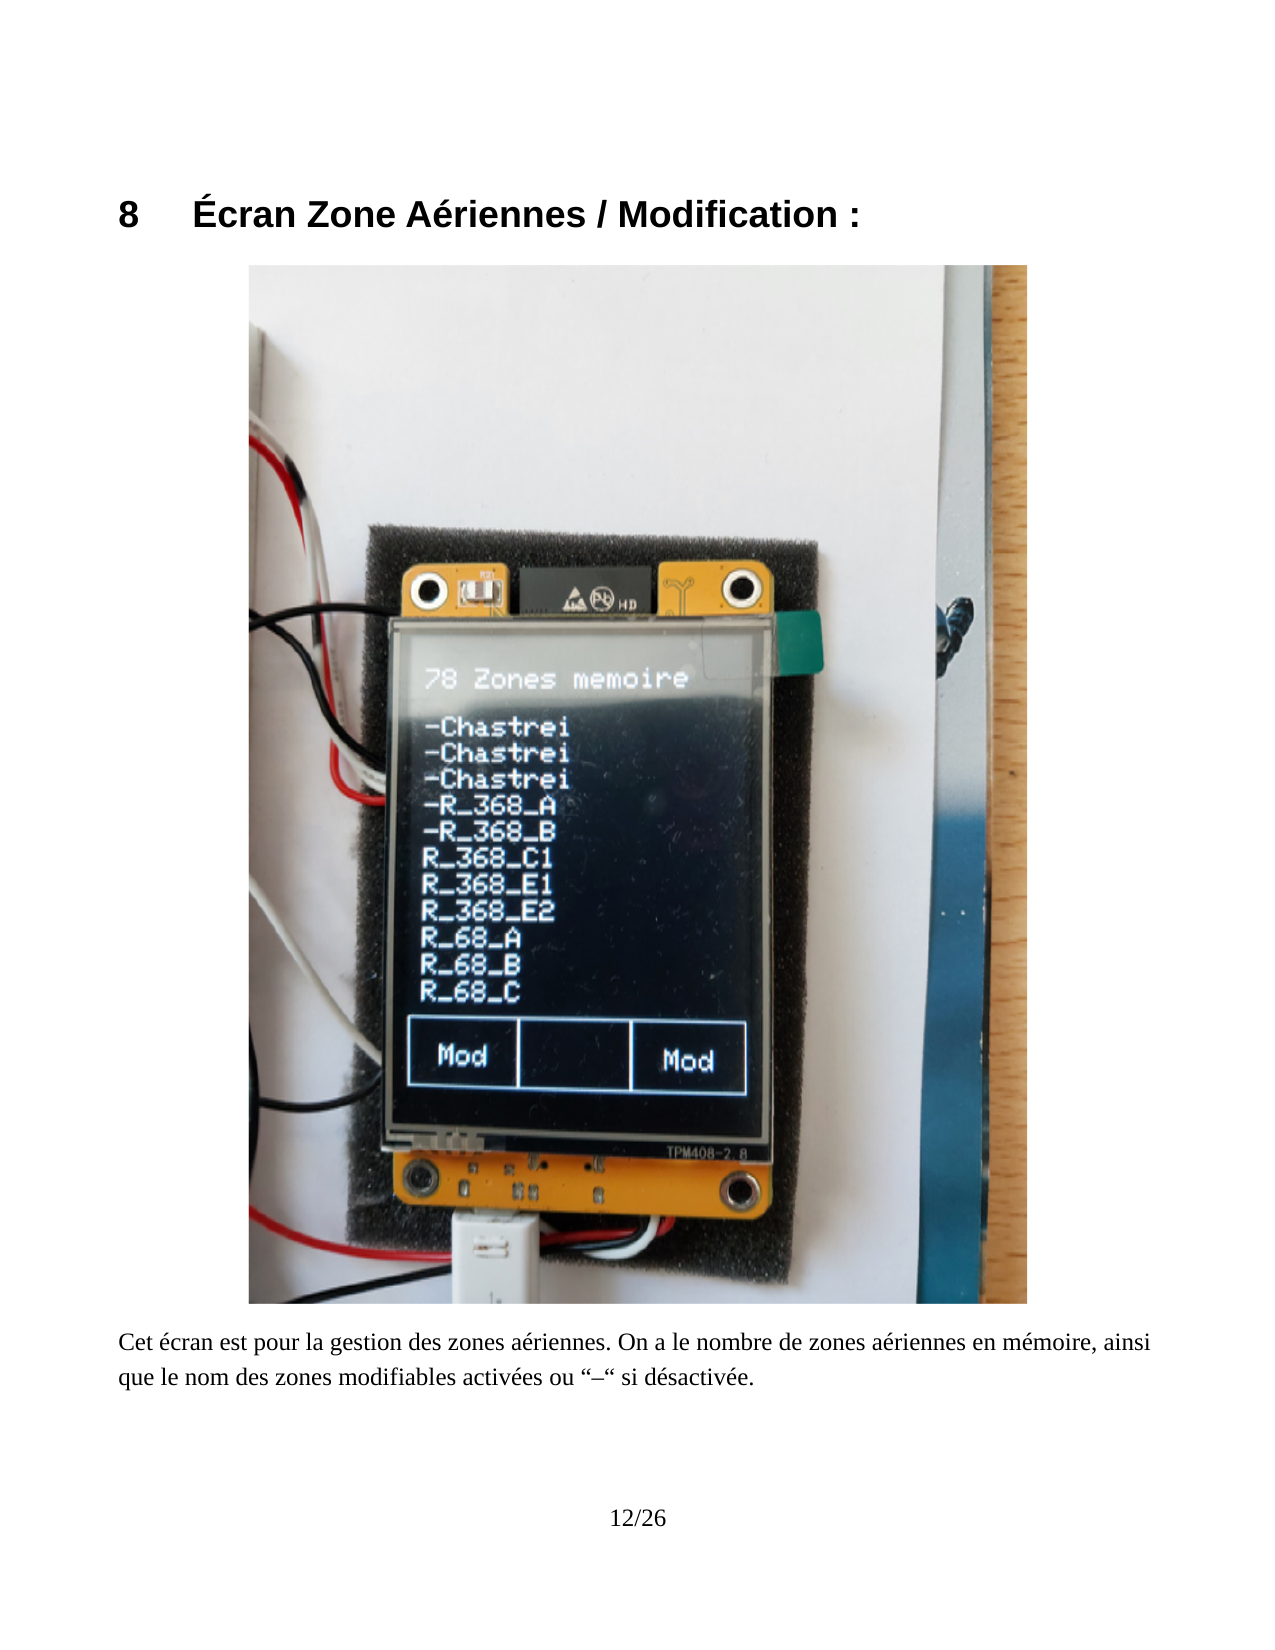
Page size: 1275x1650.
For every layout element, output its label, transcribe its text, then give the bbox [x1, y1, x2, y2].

picture [249, 266, 1028, 1303]
subtitle Écran Zone Aériennes / Modification : [118, 192, 1157, 235]
text Cet écran est pour la gestion des zones aériennes. On a le nombre de zones aériennes en mémoire, ainsi que le nom des zones modifiables activées ou “–“ si désactivée. [118, 1327, 1157, 1390]
